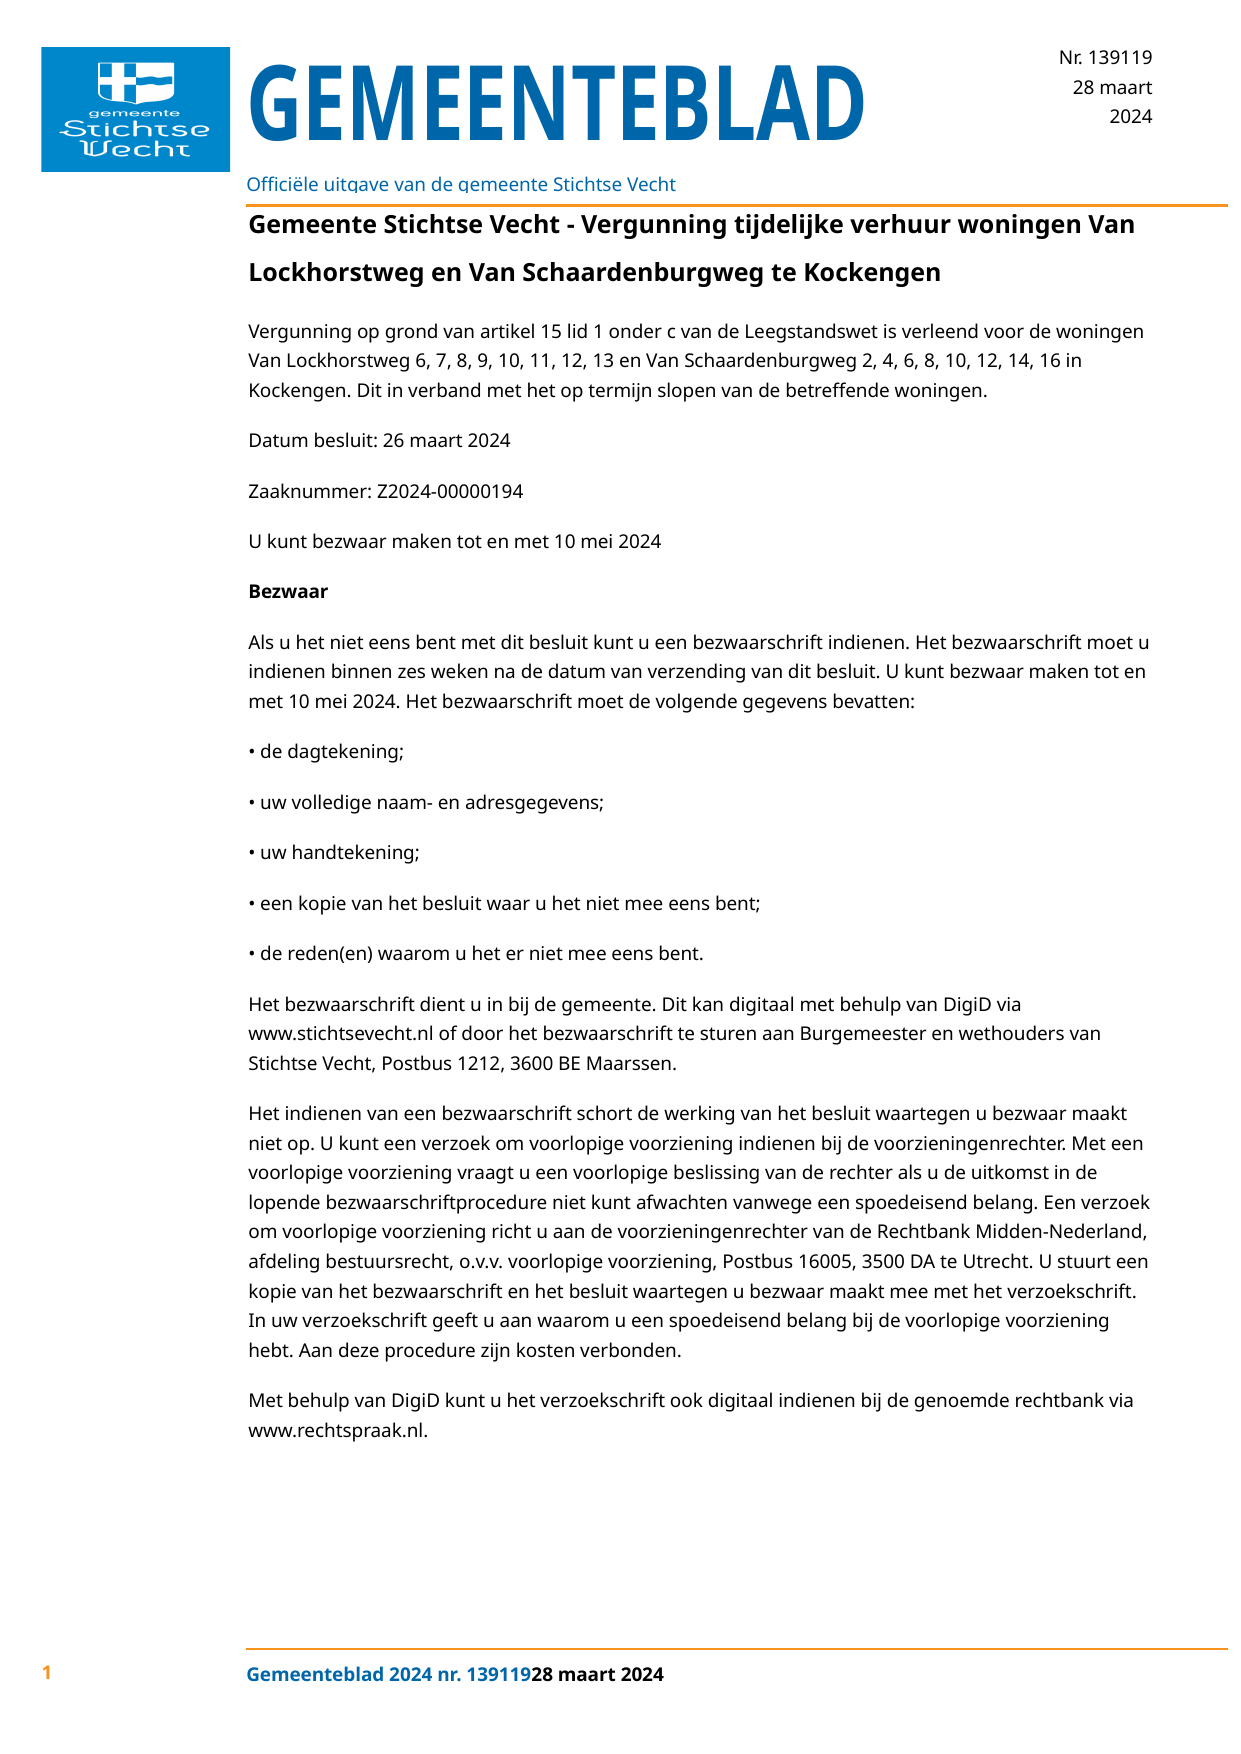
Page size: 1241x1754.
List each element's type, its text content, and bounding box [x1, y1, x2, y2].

text Met behulp van DigiD kunt u het verzoekschrift ook digitaal indienen bij de genoemde rechtbank via www.rechtspraak.nl. [248, 1387, 1152, 1443]
text • uw volledige naam- en adresgegevens; [248, 789, 1152, 815]
text U kunt bezwaar maken tot en met 10 mei 2024 [248, 528, 1152, 554]
text Vergunning op grond van artikel 15 lid 1 onder c van de Leegstandswet is verleend voor de woningen Van Lockhorstweg 6, 7, 8, 9, 10, 11, 12, 13 en Van Schaardenburgweg 2, 4, 6, 8, 10, 12, 14, 16 in Kockengen. Dit in verband met het op termijn slopen van de betreffende woningen. [248, 318, 1152, 403]
text Het bezwaarschrift dient u in bij de gemeente. Dit kan digitaal met behulp van DigiD via www.stichtsevecht.nl of door het bezwaarschrift te sturen aan Burgemeester en wethouders van Stichtse Vecht, Postbus 1212, 3600 BE Maarssen. [248, 991, 1152, 1076]
text Bezwaar [248, 579, 1152, 604]
picture [137, 63, 174, 103]
text • de reden(en) waarom u het er niet mee eens bent. [248, 940, 1152, 966]
text • de dagtekening; [248, 739, 1152, 764]
picture [99, 63, 135, 101]
text Als u het niet eens bent met dit besluit kunt u een bezwaarschrift indienen. Het bezwaarschrift moet u indienen binnen zes weken na de datum van verzending van dit besluit. U kunt bezwaar maken tot en met 10 mei 2024. Het bezwaarschrift moet de volgende gegevens bevatten: [248, 629, 1152, 714]
text • een kopie van het besluit waar u het niet mee eens bent; [248, 890, 1152, 916]
text Zaaknummer: Z2024-00000194 [248, 478, 1152, 504]
text Gemeente Stichtse Vecht - Vergunning tijdelijke verhuur woningen Van Lockhorstweg en Van Schaardenburgweg te Kockengen [248, 207, 1152, 288]
text • uw handtekening; [248, 839, 1152, 865]
text Het indienen van een bezwaarschrift schort de werking van het besluit waartegen u bezwaar maakt niet op. U kunt een verzoek om voorlopige voorziening indienen bij de voorzieningenrechter. Met een voorlopige voorziening vraagt u een voorlopige beslissing van de rechter als u de uitkomst in de lopende bezwaarschriftprocedure niet kunt afwachten vanwege een spoedeisend belang. Een verzoek om voorlopige voorziening richt u aan de voorzieningenrechter van de Rechtbank Midden-Nederland, afdeling bestuursrecht, o.v.v. voorlopige voorziening, Postbus 16005, 3500 DA te Utrecht. U stuurt een kopie van het bezwaarschrift en het besluit waartegen u bezwaar maakt mee met het verzoekschrift. In uw verzoekschrift geeft u aan waarom u een spoedeisend belang bij de voorlopige voorziening hebt. Aan deze procedure zijn kosten verbonden. [248, 1100, 1152, 1363]
text Datum besluit: 26 maart 2024 [248, 427, 1152, 453]
